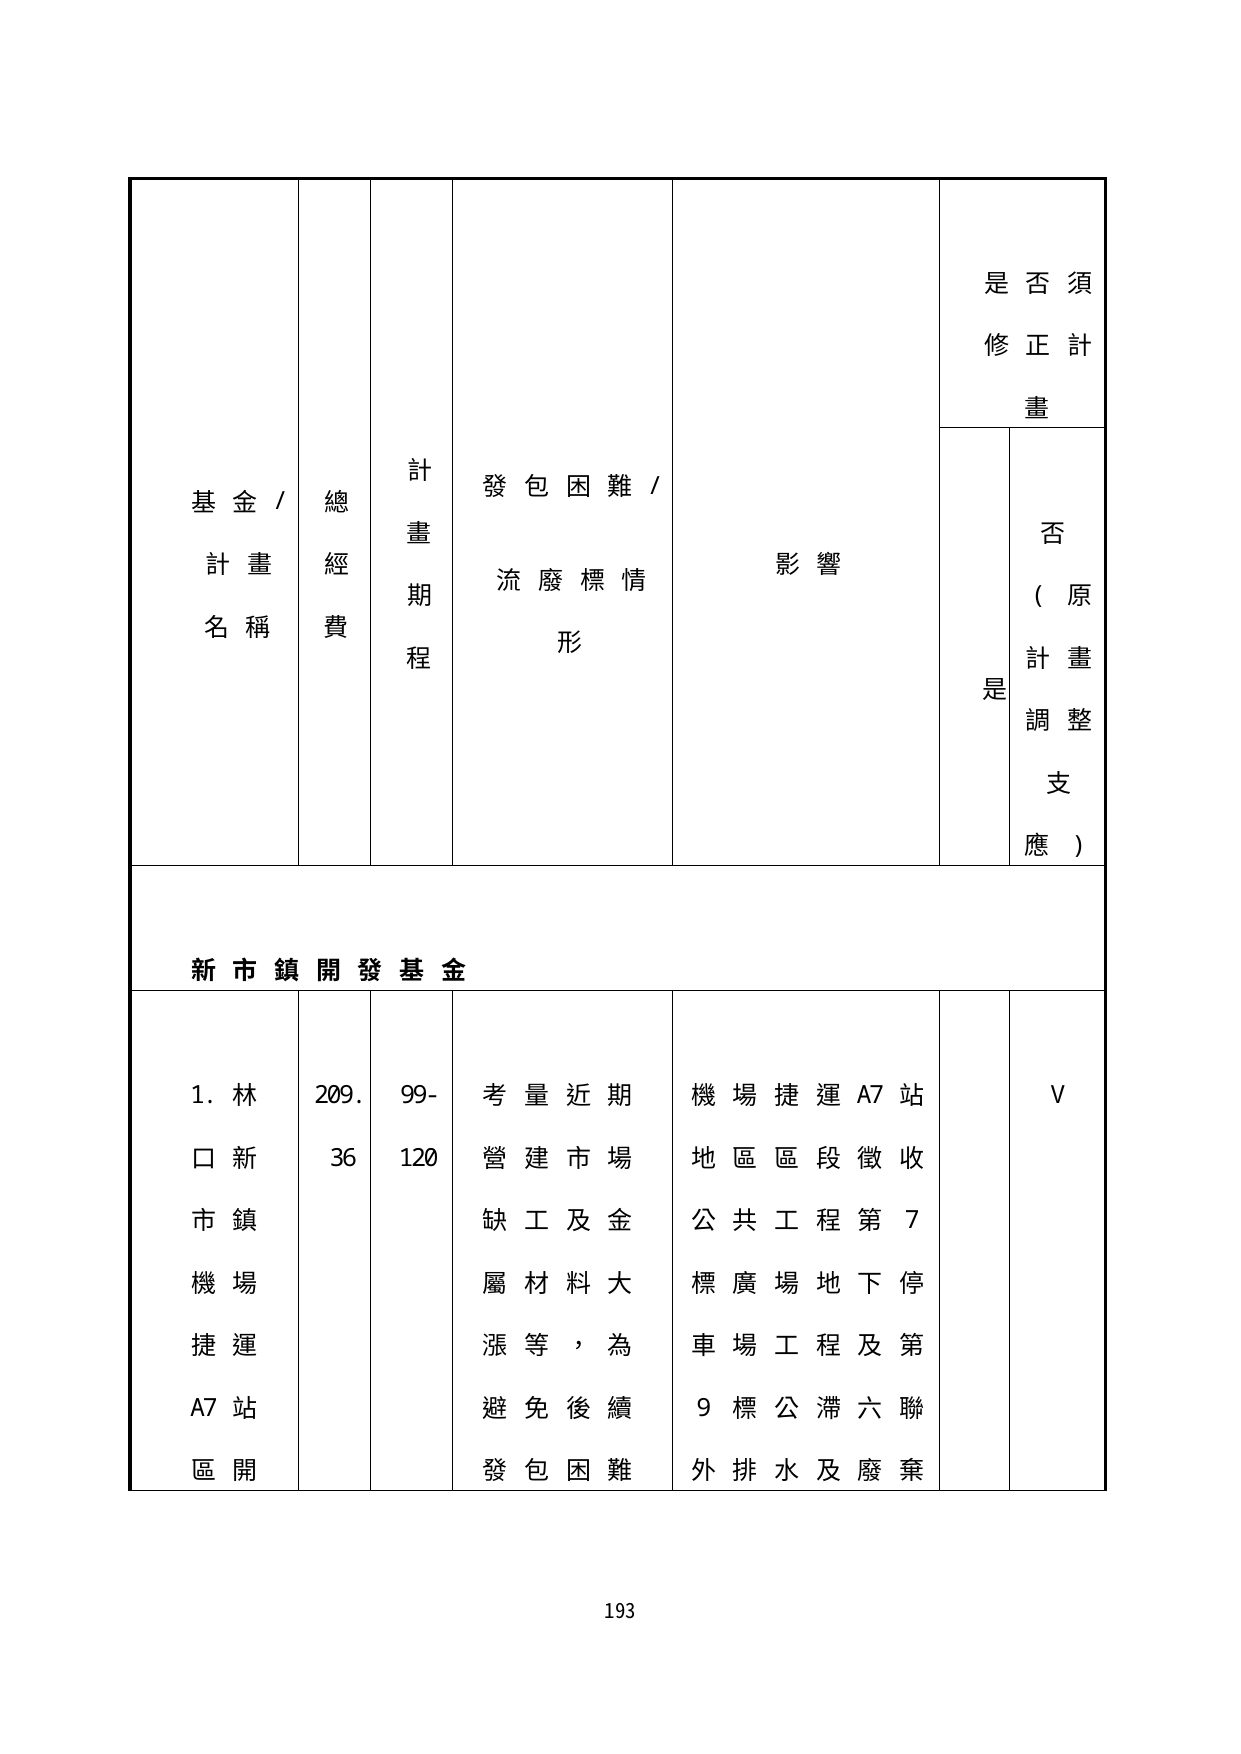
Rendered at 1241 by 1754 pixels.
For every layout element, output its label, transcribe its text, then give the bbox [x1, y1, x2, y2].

table_header 影響 [673, 180, 939, 865]
table_cell V [1010, 991, 1104, 1490]
table_cell 考量近期營建市場缺工及金屬材料大漲等，為避免後續發包困難 [453, 991, 672, 1490]
table_cell 機場捷運A7站地區區段徵收公共工程第7標廣場地下停車場工程及第9標公滯六聯外排水及廢棄 [673, 991, 939, 1490]
table_cell 99-120 [371, 991, 452, 1490]
table_cell 1.林口新市鎮機場捷運A7站區開 [132, 991, 298, 1490]
table_header 計畫 期程 [371, 180, 452, 865]
table_header 基金/計畫名稱 [132, 180, 298, 865]
table_cell 209.36 [299, 991, 370, 1490]
table_cell [940, 991, 1009, 1490]
table_cell 否(原計畫調整支應) [1010, 428, 1104, 865]
table_header 是否須修正計畫 [940, 180, 1104, 427]
table_header 發包困難/ 流廢標情形 [453, 180, 672, 865]
table_cell 是 [940, 428, 1009, 865]
table_header 總經費 [299, 180, 370, 865]
table_cell 新市鎮開發基金 [132, 866, 1104, 990]
